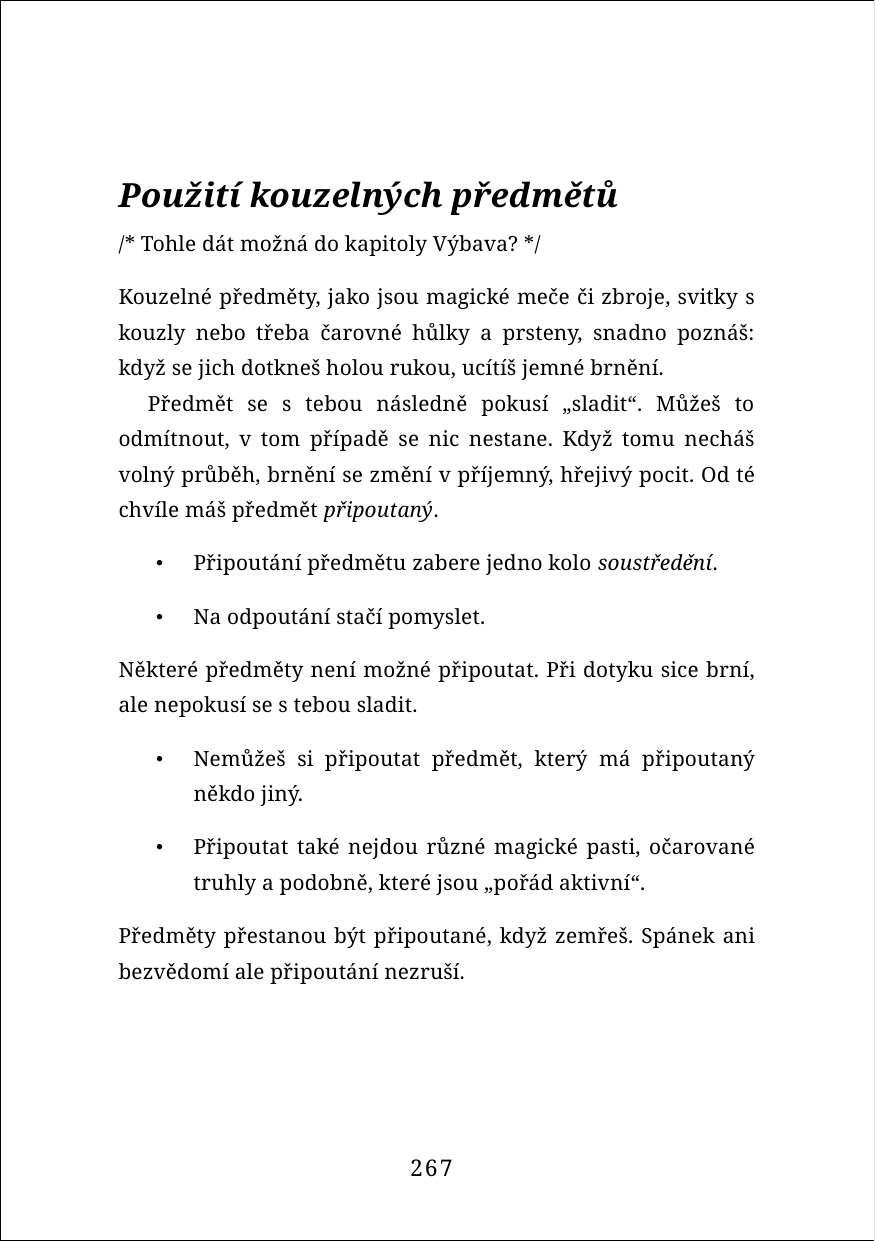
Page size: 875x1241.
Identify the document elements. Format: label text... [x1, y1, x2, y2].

text Kouzelné předměty, jako jsou magické meče či zbroje, svitky s kouzly nebo třeba čarovné hůlky a prsteny, snadno poznáš: když se jich dotkneš holou rukou, ucítíš jemné brnění. Předmět se s tebou následně pokusí „sladit“. Můžeš to odmítnout, v tom případě se nic nestane. Když tomu necháš volný průběh, brnění se změní v příjemný, hřejivý pocit. Od té chvíle máš předmět připoutaný. [118, 282, 756, 524]
list Připoutání předmětu zabere jedno kolo soustředění. [156, 548, 756, 577]
list Připoutat také nejdou různé magické pasti, očarované truhly a podobně, které jsou „pořád aktivní“. [156, 832, 756, 896]
subtitle Použití kouzelných předmětů [118, 172, 756, 217]
text Některé předměty není možné připoutat. Při dotyku sice brní, ale nepokusí se s tebou sladit. [118, 655, 756, 719]
list Nemůžeš si připoutat předmět, který má připoutaný někdo jiný. [156, 744, 756, 808]
list Na odpoutání stačí pomyslet. [156, 602, 756, 630]
text /* Tohle dát možná do kapitoly Výbava? */ [118, 229, 756, 257]
text Předměty přestanou být připoutané, když zemřeš. Spánek ani bezvědomí ale připoutání nezruší. [118, 921, 756, 985]
